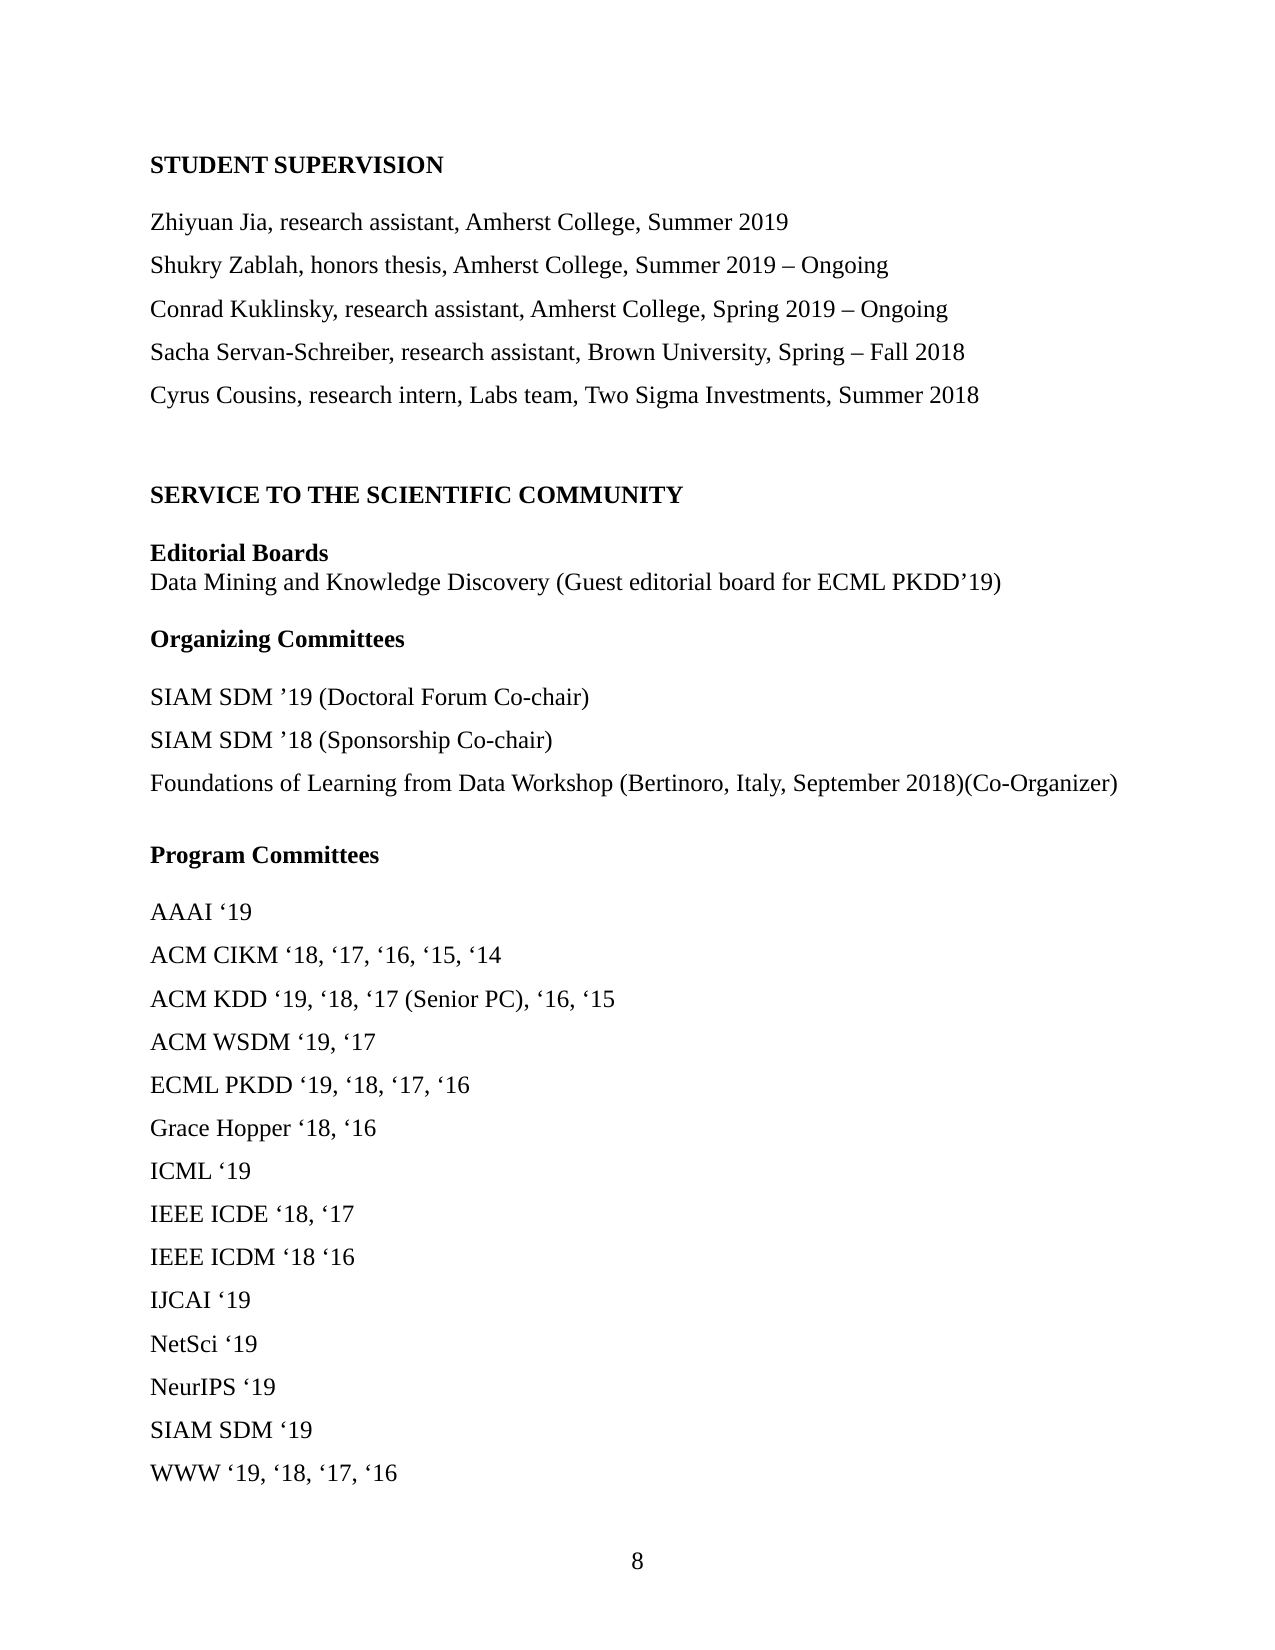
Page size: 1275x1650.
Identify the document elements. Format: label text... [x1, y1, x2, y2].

text IEEE ICDE ‘18, ‘17 [150, 1199, 1125, 1228]
text Cyrus Cousins, research intern, Labs team, Two Sigma Investments, Summer 2018 [150, 380, 1125, 409]
text ACM CIKM ‘18, ‘17, ‘16, ‘15, ‘14 [150, 941, 1125, 969]
text IEEE ICDM ‘18 ‘16 [150, 1242, 1125, 1271]
text Data Mining and Knowledge Discovery (Guest editorial board for ECML PKDD’19) [150, 567, 1125, 596]
text SIAM SDM ’18 (Sponsorship Co-chair) [150, 725, 1125, 754]
text Program Committees [150, 840, 1125, 869]
text STUDENT SUPERVISION [150, 150, 1125, 179]
text Organizing Committees [150, 624, 1125, 653]
text Sacha Servan-Schreiber, research assistant, Brown University, Spring – Fall 2018 [150, 337, 1125, 366]
text ECML PKDD ‘19, ‘18, ‘17, ‘16 [150, 1070, 1125, 1099]
text Shukry Zablah, honors thesis, Amherst College, Summer 2019 – Ongoing [150, 251, 1125, 279]
text SIAM SDM ‘19 [150, 1415, 1125, 1444]
text WWW ‘19, ‘18, ‘17, ‘16 [150, 1458, 1125, 1487]
text Editorial Boards [150, 538, 1125, 567]
text Foundations of Learning from Data Workshop (Bertinoro, Italy, September 2018)(Co-Organizer) [150, 768, 1125, 797]
text ACM WSDM ‘19, ‘17 [150, 1027, 1125, 1056]
text Zhiyuan Jia, research assistant, Amherst College, Summer 2019 [150, 207, 1125, 236]
text ACM KDD ‘19, ‘18, ‘17 (Senior PC), ‘16, ‘15 [150, 984, 1125, 1012]
text ICML ‘19 [150, 1156, 1125, 1185]
text SERVICE TO THE SCIENTIFIC COMMUNITY [150, 481, 1125, 509]
text NetSci ‘19 [150, 1329, 1125, 1357]
text IJCAI ‘19 [150, 1286, 1125, 1314]
text SIAM SDM ’19 (Doctoral Forum Co-chair) [150, 682, 1125, 711]
text Grace Hopper ‘18, ‘16 [150, 1113, 1125, 1142]
text Conrad Kuklinsky, research assistant, Amherst College, Spring 2019 – Ongoing [150, 294, 1125, 322]
text NeurIPS ‘19 [150, 1372, 1125, 1401]
text AAAI ‘19 [150, 897, 1125, 926]
